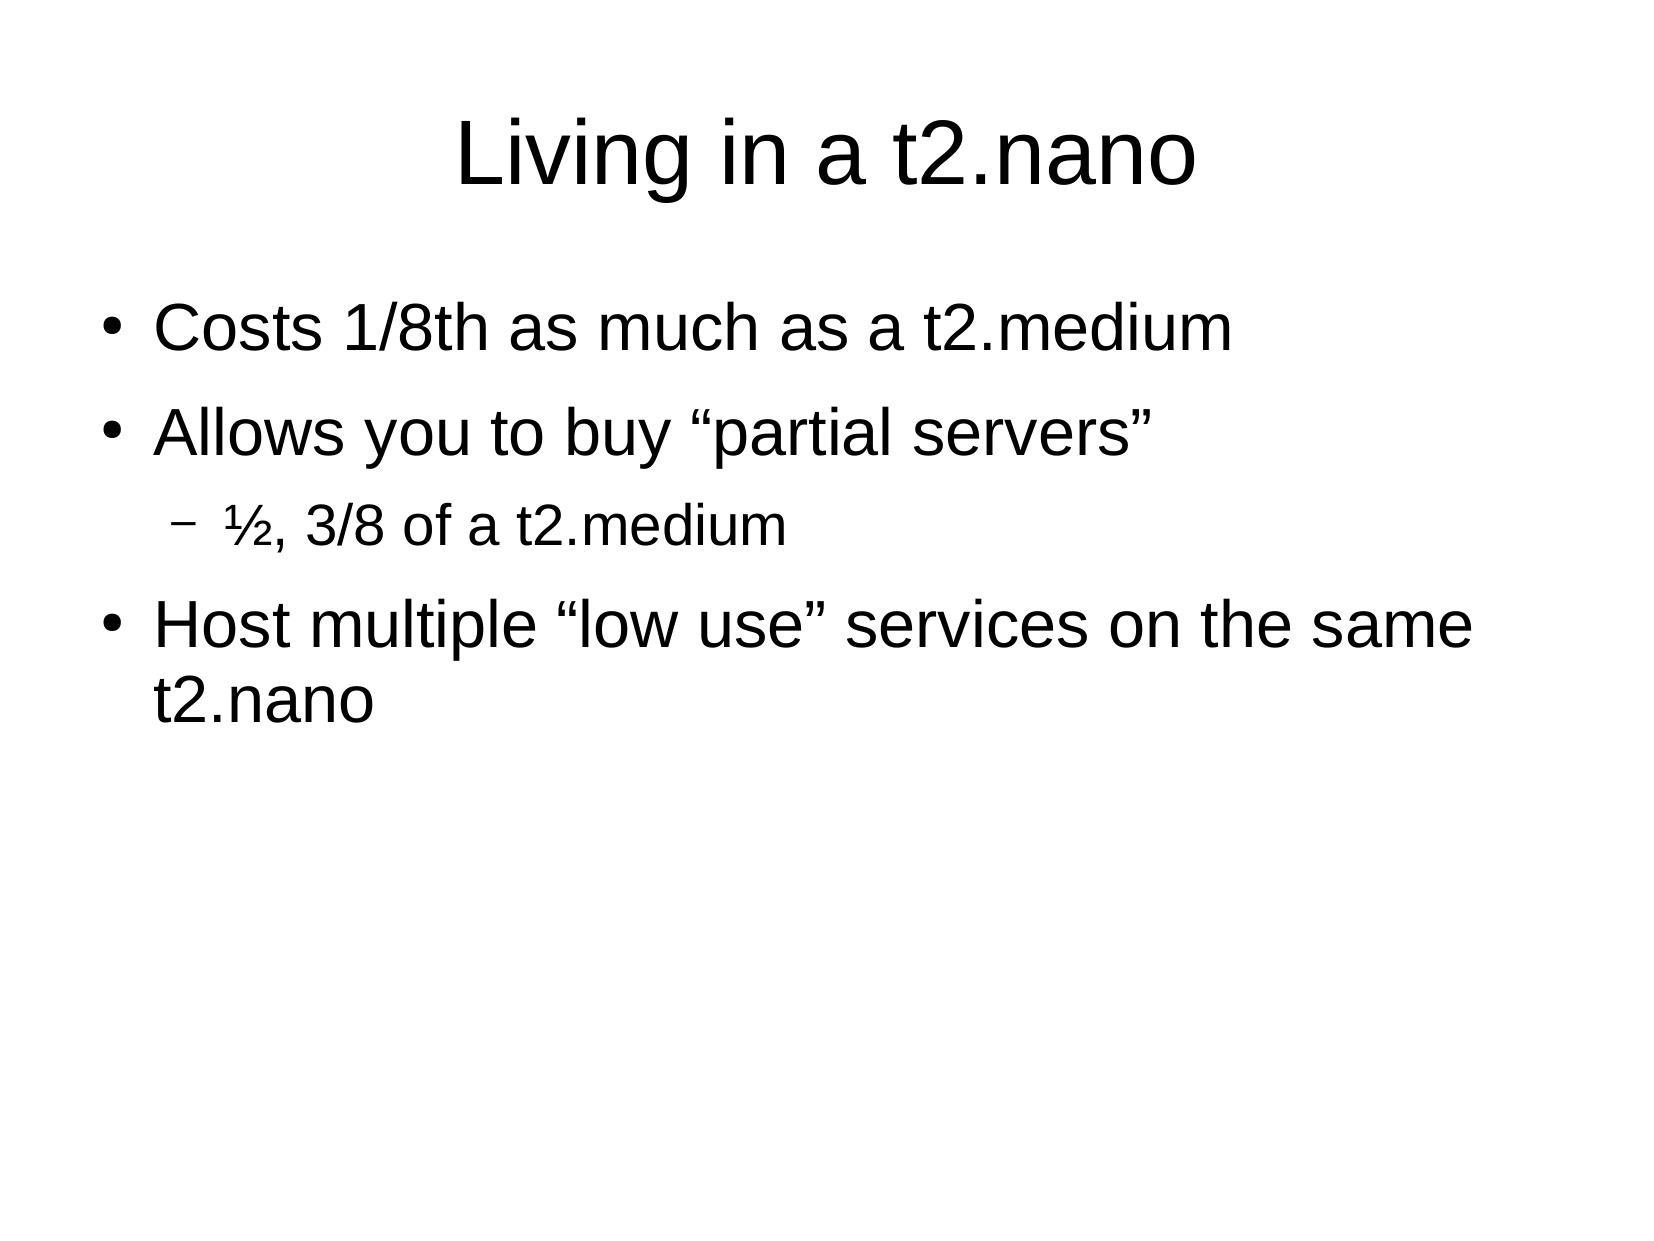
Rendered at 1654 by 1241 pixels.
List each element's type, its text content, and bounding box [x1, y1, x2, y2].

title Living in a t2.nano [82, 49, 1571, 257]
list Costs 1/8th as much as a t2.medium Allows you to buy “partial servers” ½, 3/8 of a t2.medium Host multiple “low use” services on the same t2.nano [82, 290, 1571, 1010]
